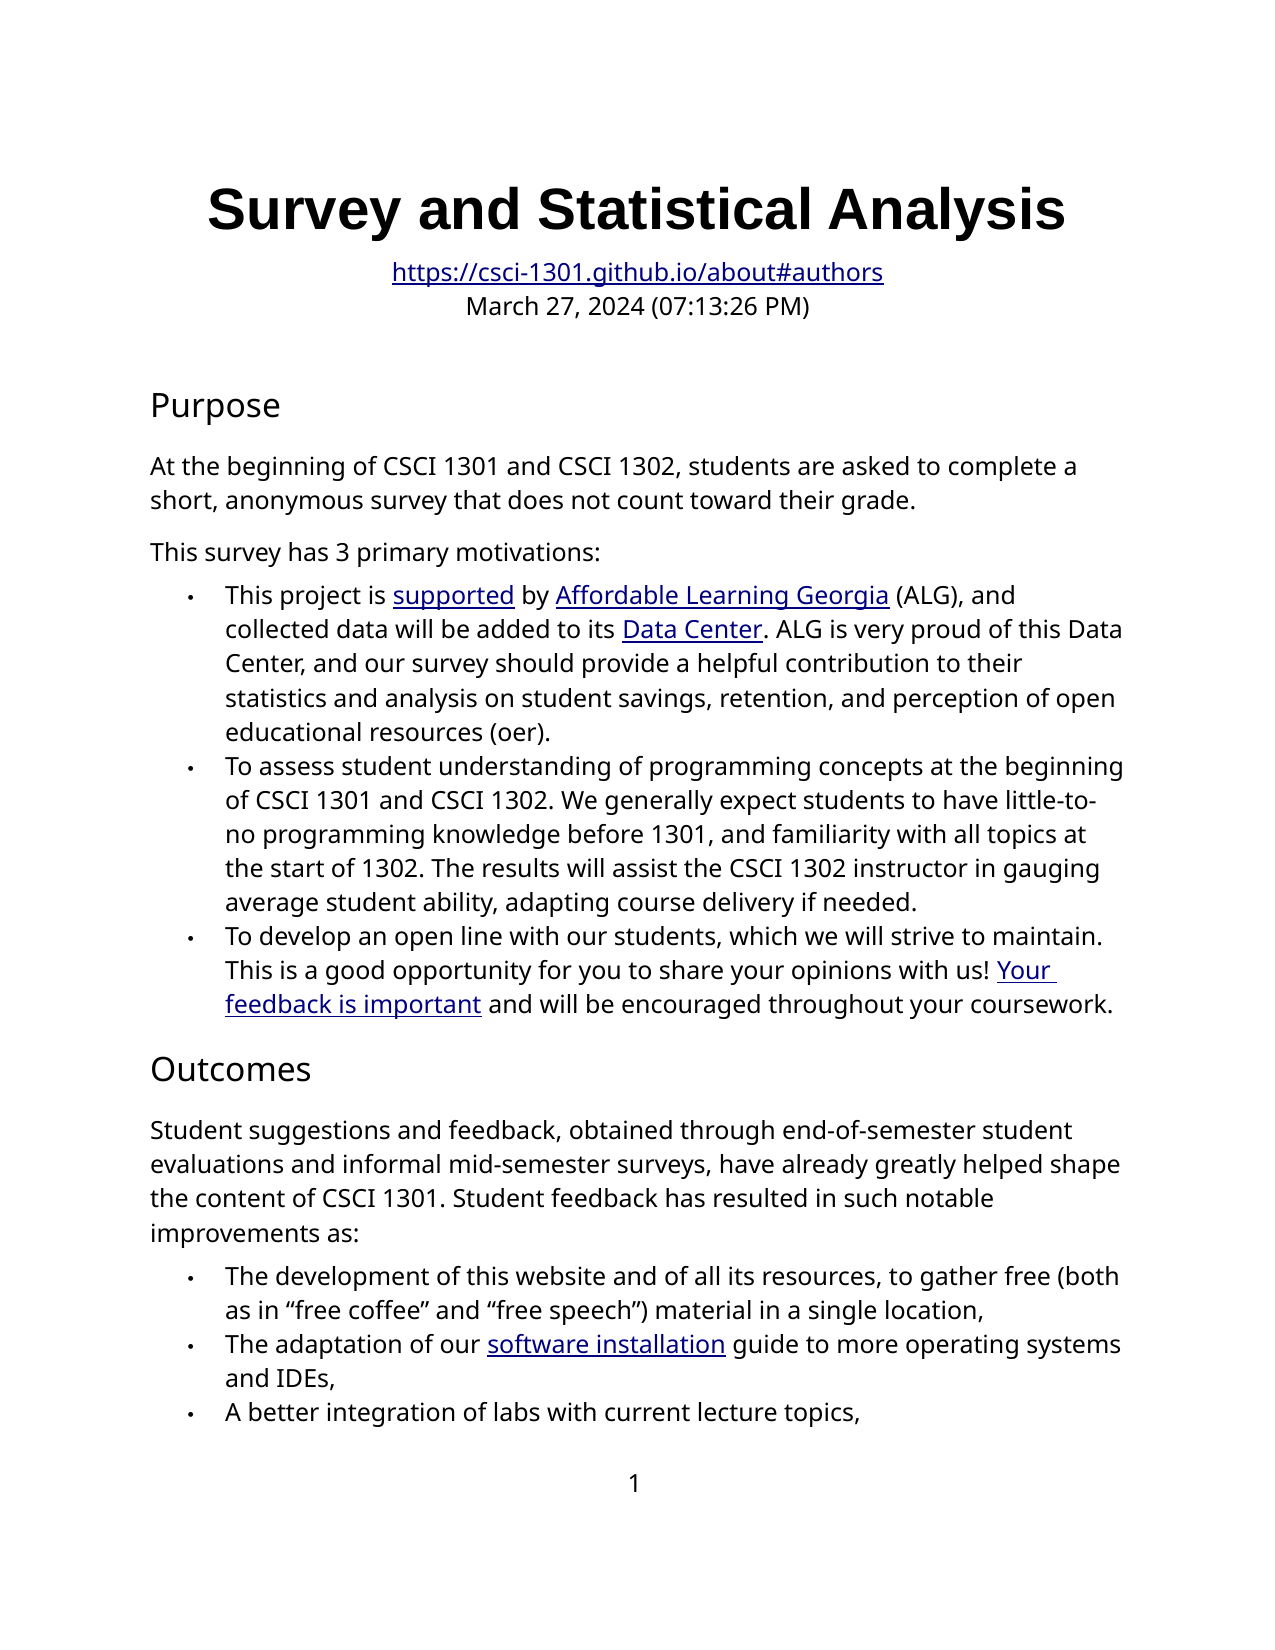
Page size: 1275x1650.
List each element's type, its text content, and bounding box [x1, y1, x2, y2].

text At the beginning of CSCI 1301 and CSCI 1302, students are asked to complete a short, anonymous survey that does not count toward their grade. [150, 449, 1125, 517]
text This survey has 3 primary motivations: [150, 535, 1125, 569]
text https://csci-1301.github.io/about#authors [150, 254, 1125, 289]
text March 27, 2024 (07:13:26 PM) [150, 289, 1125, 323]
list To develop an open line with our students, which we will strive to maintain. This is a good opportunity for you to share your opinions with us! Your feedback is important and will be encouraged throughout your coursework. [187, 919, 1125, 1021]
list The adaptation of our software installation guide to more operating systems and IDEs, [187, 1326, 1125, 1394]
subtitle Outcomes [150, 1046, 1125, 1092]
text Student suggestions and feedback, obtained through end-of-semester student evaluations and informal mid-semester surveys, have already greatly helped shape the content of CSCI 1301. Student feedback has resulted in such notable improvements as: [150, 1113, 1125, 1249]
subtitle Purpose [150, 382, 1125, 427]
list A better integration of labs with current lecture topics, [187, 1394, 1125, 1428]
list To assess student understanding of programming concepts at the beginning of CSCI 1301 and CSCI 1302. We generally expect students to have little-to-no programming knowledge before 1301, and familiarity with all topics at the start of 1302. The results will assist the CSCI 1302 instructor in gauging average student ability, adapting course delivery if needed. [187, 748, 1125, 919]
list The development of this website and of all its resources, to gather free (both as in “free coffee” and “free speech”) material in a single location, [187, 1258, 1125, 1326]
title Survey and Statistical Analysis [150, 175, 1125, 242]
list This project is supported by Affordable Learning Georgia (ALG), and collected data will be added to its Data Center. ALG is very proud of this Data Center, and our survey should provide a helpful contribution to their statistics and analysis on student savings, retention, and perception of open educational resources (oer). [187, 578, 1125, 748]
